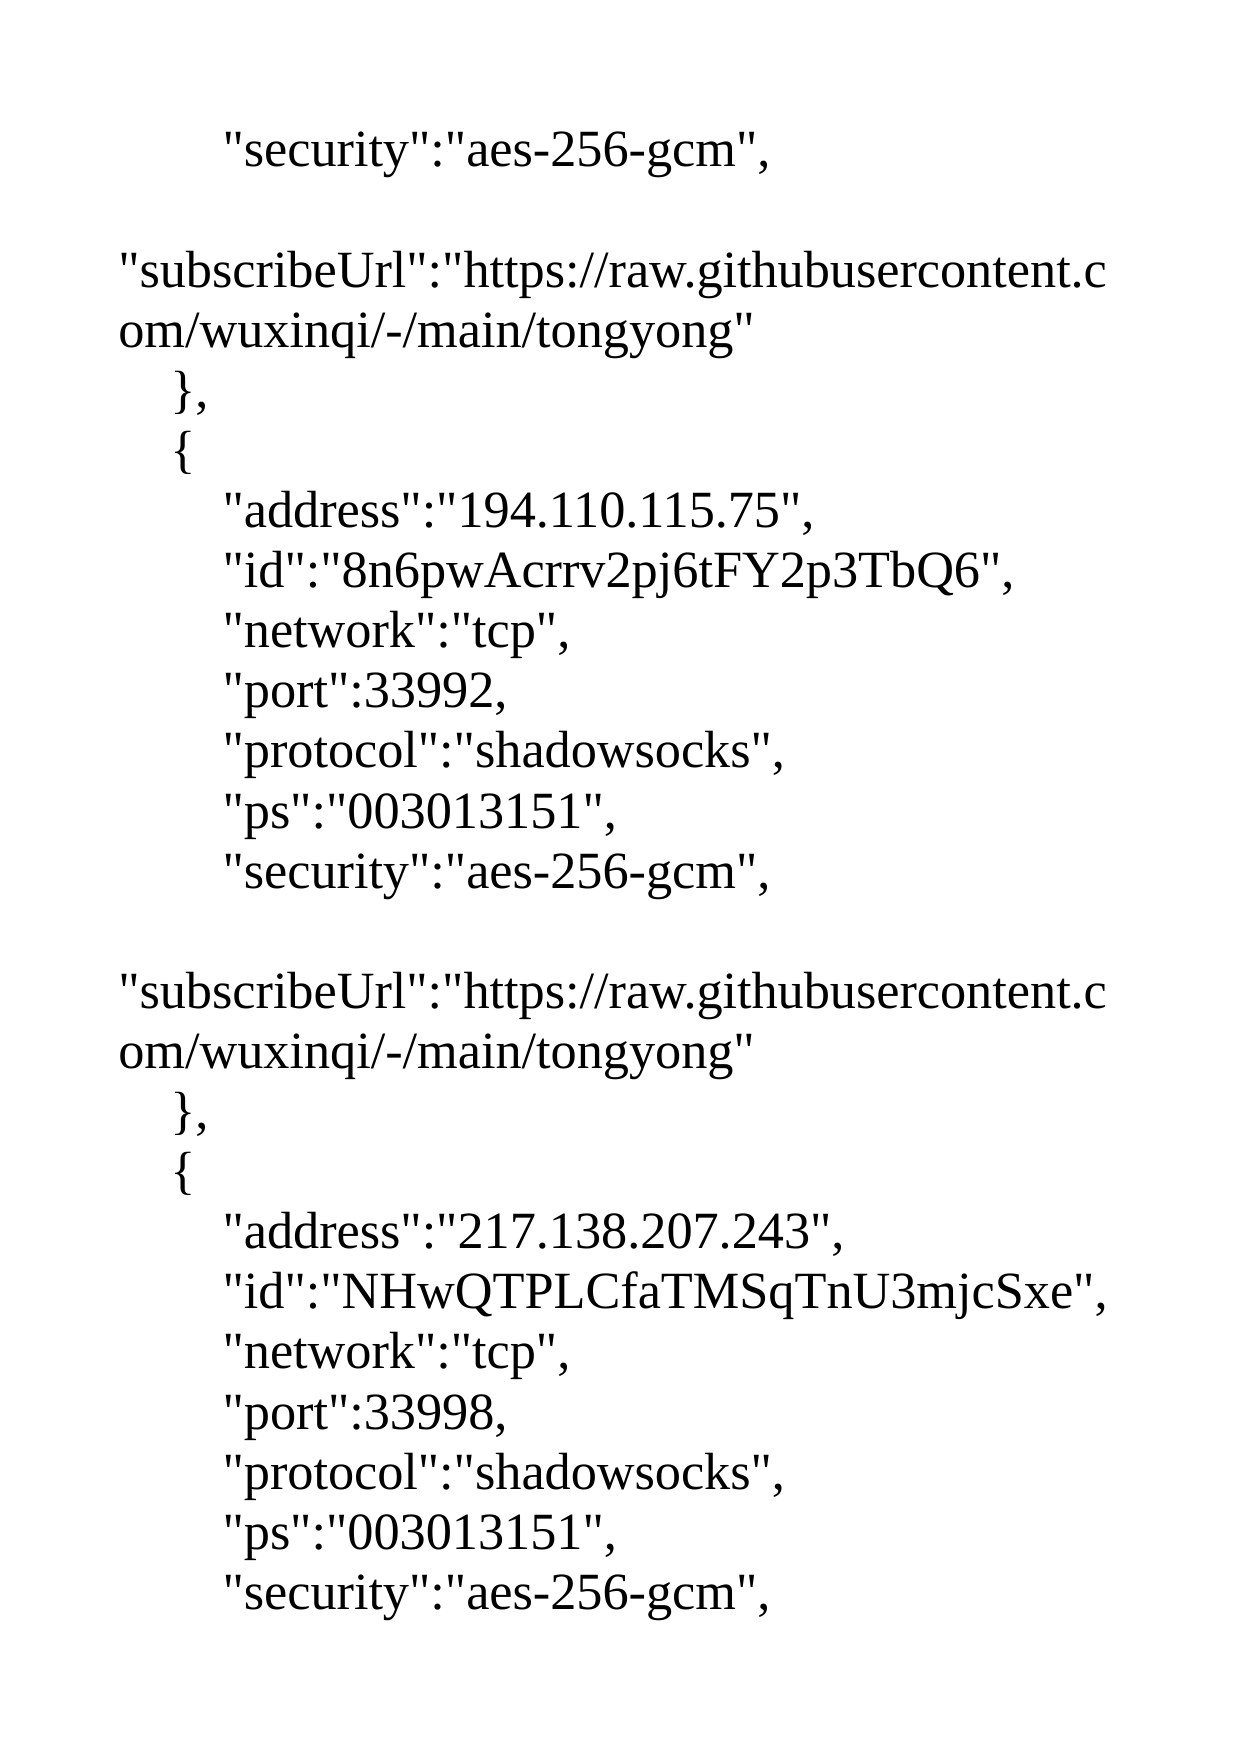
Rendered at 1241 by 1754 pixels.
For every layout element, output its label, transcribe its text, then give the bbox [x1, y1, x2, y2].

text }, [118, 358, 1122, 419]
text "protocol":"shadowsocks", [118, 719, 1122, 779]
text "address":"194.110.115.75", [118, 479, 1122, 539]
text "ps":"003013151", [118, 1501, 1122, 1561]
text "network":"tcp", [118, 1320, 1122, 1380]
text "security":"aes-256-gcm", [118, 118, 1122, 178]
text "subscribeUrl":"https://raw.githubusercontent.com/wuxinqi/-/main/tongyong" [118, 178, 1122, 358]
text "id":"8n6pwAcrrv2pj6tFY2p3TbQ6", [118, 539, 1122, 599]
text "network":"tcp", [118, 599, 1122, 659]
text "subscribeUrl":"https://raw.githubusercontent.com/wuxinqi/-/main/tongyong" [118, 899, 1122, 1080]
text "id":"NHwQTPLCfaTMSqTnU3mjcSxe", [118, 1260, 1122, 1320]
text { [118, 1140, 1122, 1200]
text "protocol":"shadowsocks", [118, 1440, 1122, 1501]
text "port":33998, [118, 1380, 1122, 1440]
text "security":"aes-256-gcm", [118, 1561, 1122, 1621]
text { [118, 419, 1122, 479]
text "port":33992, [118, 659, 1122, 719]
text "security":"aes-256-gcm", [118, 839, 1122, 899]
text "address":"217.138.207.243", [118, 1200, 1122, 1260]
text "ps":"003013151", [118, 779, 1122, 839]
text }, [118, 1080, 1122, 1140]
